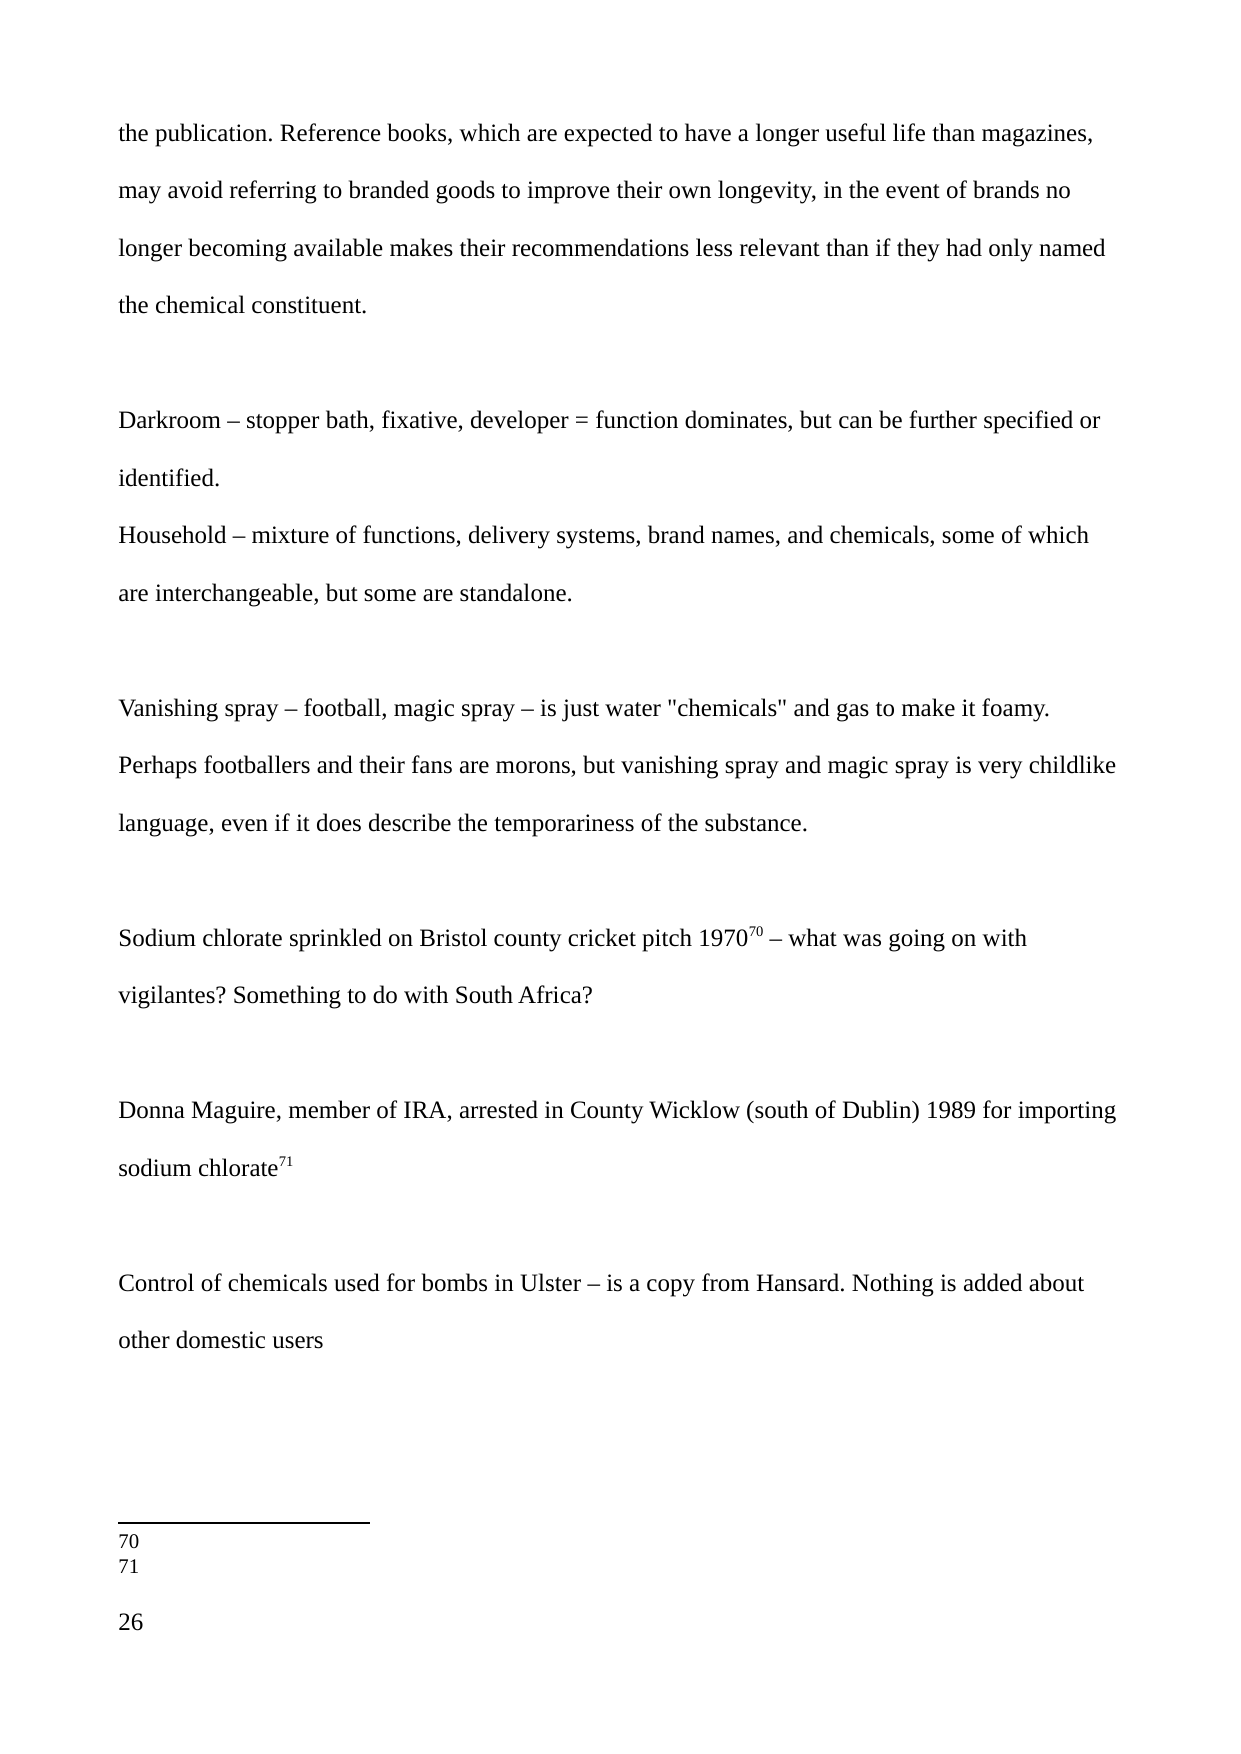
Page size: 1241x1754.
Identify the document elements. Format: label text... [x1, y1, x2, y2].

text the publication. Reference books, which are expected to have a longer useful life than magazines, may avoid referring to branded goods to improve their own longevity, in the event of brands no longer becoming available makes their recommendations less relevant than if they had only named the chemical constituent. [118, 118, 1122, 319]
text Sodium chlorate sprinkled on Bristol county cricket pitch 1970 – what was going on with vigilantes? Something to do with South Africa? [118, 923, 1122, 1009]
text Vanishing spray – football, magic spray – is just water "chemicals" and gas to make it foamy. Perhaps footballers and their fans are morons, but vanishing spray and magic spray is very childlike language, even if it does describe the temporariness of the substance. [118, 693, 1122, 837]
text Control of chemicals used for bombs in Ulster – is a copy from Hansard. Nothing is added about other domestic users [118, 1268, 1122, 1354]
text Darkroom – stopper bath, fixative, developer = function dominates, but can be further specified or identified. [118, 406, 1122, 492]
text Household – mixture of functions, delivery systems, brand names, and chemicals, some of which are interchangeable, but some are standalone. [118, 521, 1122, 607]
text Donna Maguire, member of IRA, arrested in County Wicklow (south of Dublin) 1989 for importing sodium chlorate [118, 1096, 1122, 1182]
